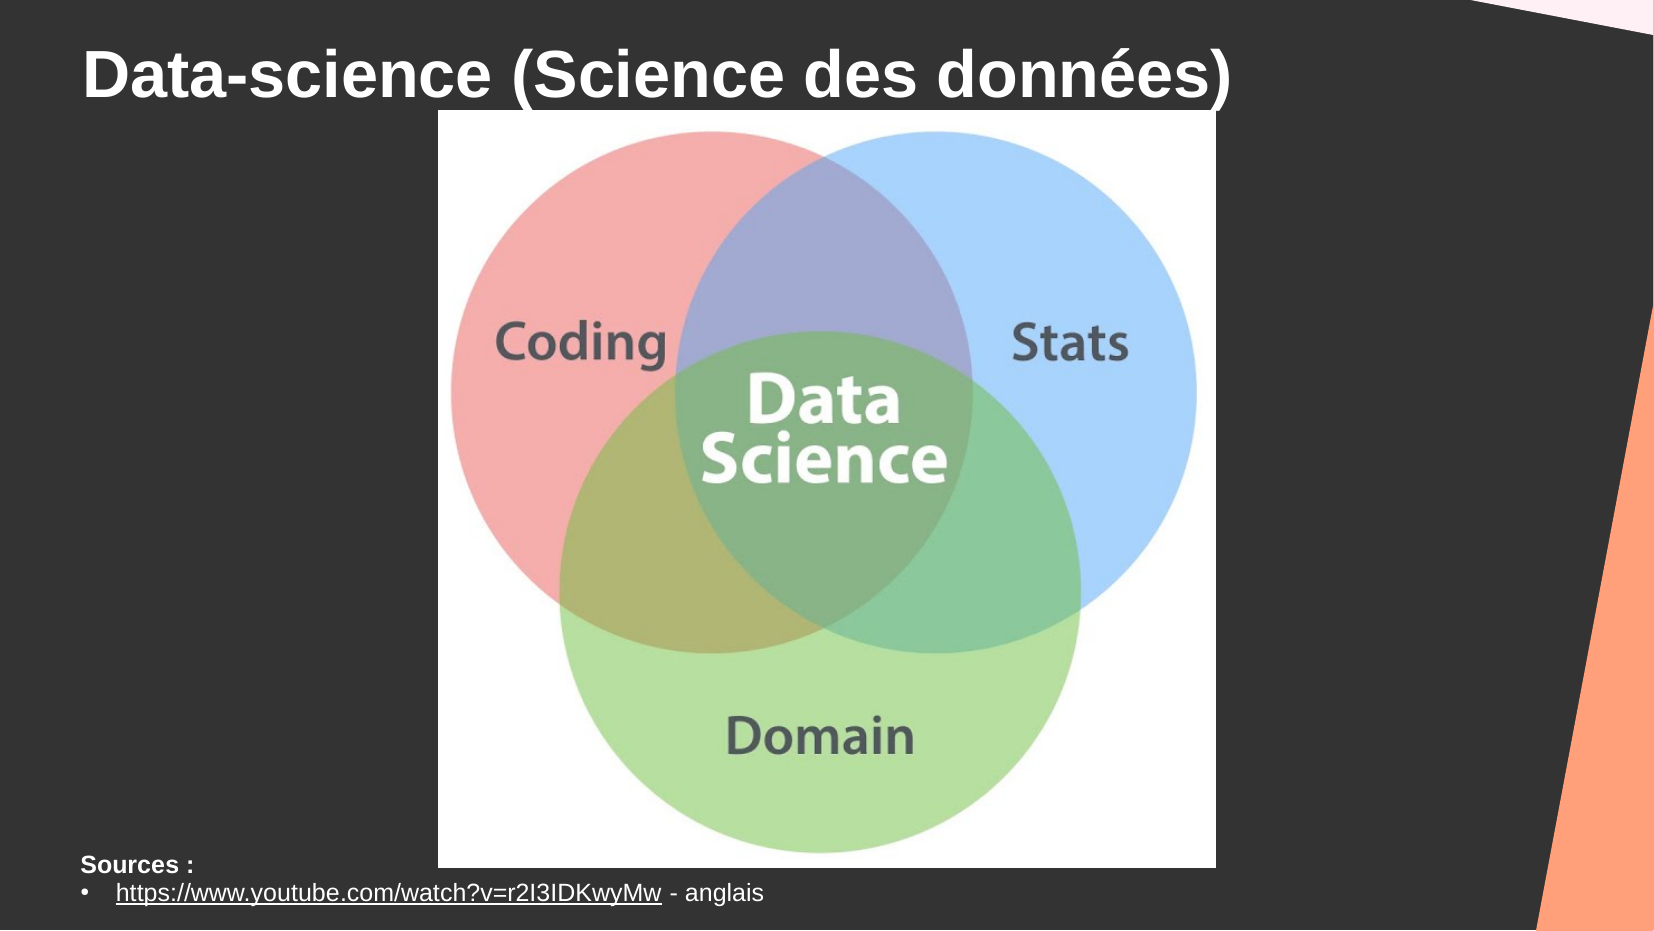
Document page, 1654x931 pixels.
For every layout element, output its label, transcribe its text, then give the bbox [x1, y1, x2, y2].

picture [438, 110, 1216, 868]
title Data-science (Science des données) [82, 37, 1571, 115]
text_box Sources : https://www.youtube.com/watch?v=r2I3IDKwyMw - anglais [65, 843, 1482, 915]
text_box [1470, 0, 1654, 36]
text_box [1535, 300, 1654, 931]
